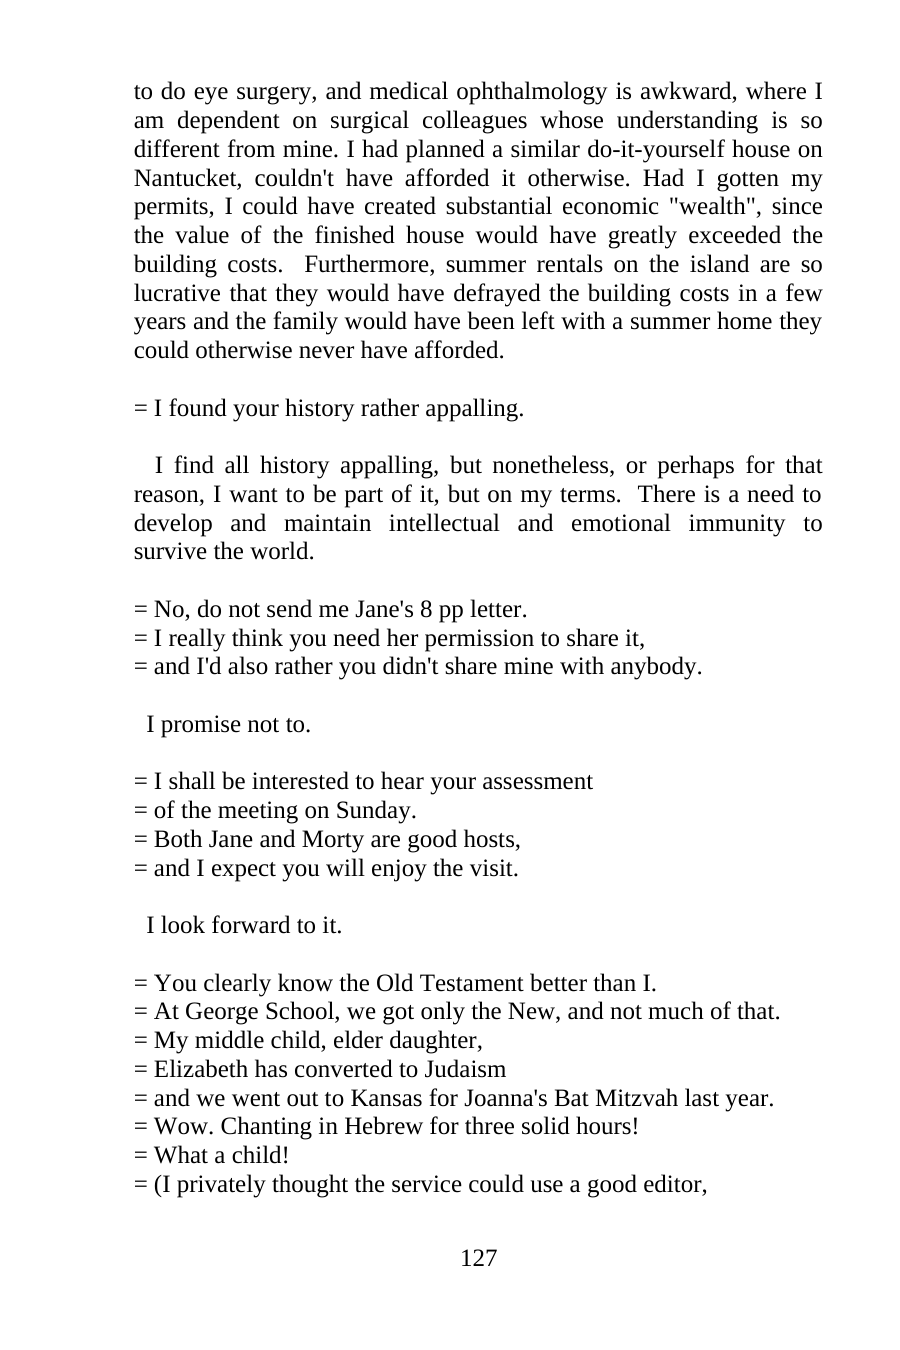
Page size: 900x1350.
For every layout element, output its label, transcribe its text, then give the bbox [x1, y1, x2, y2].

text I promise not to. [133, 709, 823, 738]
text = Wow. Chanting in Hebrew for three solid hours! [133, 1111, 823, 1140]
text = You clearly know the Old Testament better than I. [133, 968, 823, 996]
text to do eye surgery, and medical ophthalmology is awkward, where I am dependent on surgical colleagues whose understanding is so different from mine. I had planned a similar do-it-yourself house on Nantucket, couldn't have afforded it otherwise. Had I gotten my permits, I could have created substantial economic "wealth", since the value of the finished house would have greatly exceeded the building costs. Furthermore, summer rentals on the island are so lucrative that they would have defrayed the building costs in a few years and the family would have been left with a summer home they could otherwise never have afforded. [133, 76, 823, 364]
text = of the meeting on Sunday. [133, 795, 823, 824]
text = I really think you need her permission to share it, [133, 623, 823, 651]
text = and we went out to Kansas for Joanna's Bat Mitzvah last year. [133, 1083, 823, 1111]
text = and I expect you will enjoy the visit. [133, 853, 823, 881]
text = At George School, we got only the New, and not much of that. [133, 996, 823, 1025]
text = and I'd also rather you didn't share mine with anybody. [133, 651, 823, 680]
text I look forward to it. [133, 910, 823, 939]
text = I found your history rather appalling. [133, 393, 823, 421]
text = Both Jane and Morty are good hosts, [133, 824, 823, 853]
text I find all history appalling, but nonetheless, or perhaps for that reason, I want to be part of it, but on my terms. There is a need to develop and maintain intellectual and emotional immunity to survive the world. [133, 450, 823, 565]
text = My middle child, elder daughter, [133, 1025, 823, 1054]
text = I shall be interested to hear your assessment [133, 766, 823, 795]
text = No, do not send me Jane's 8 pp letter. [133, 594, 823, 623]
text = Elizabeth has converted to Judaism [133, 1054, 823, 1083]
text = What a child! [133, 1140, 823, 1169]
text = (I privately thought the service could use a good editor, [133, 1169, 823, 1198]
